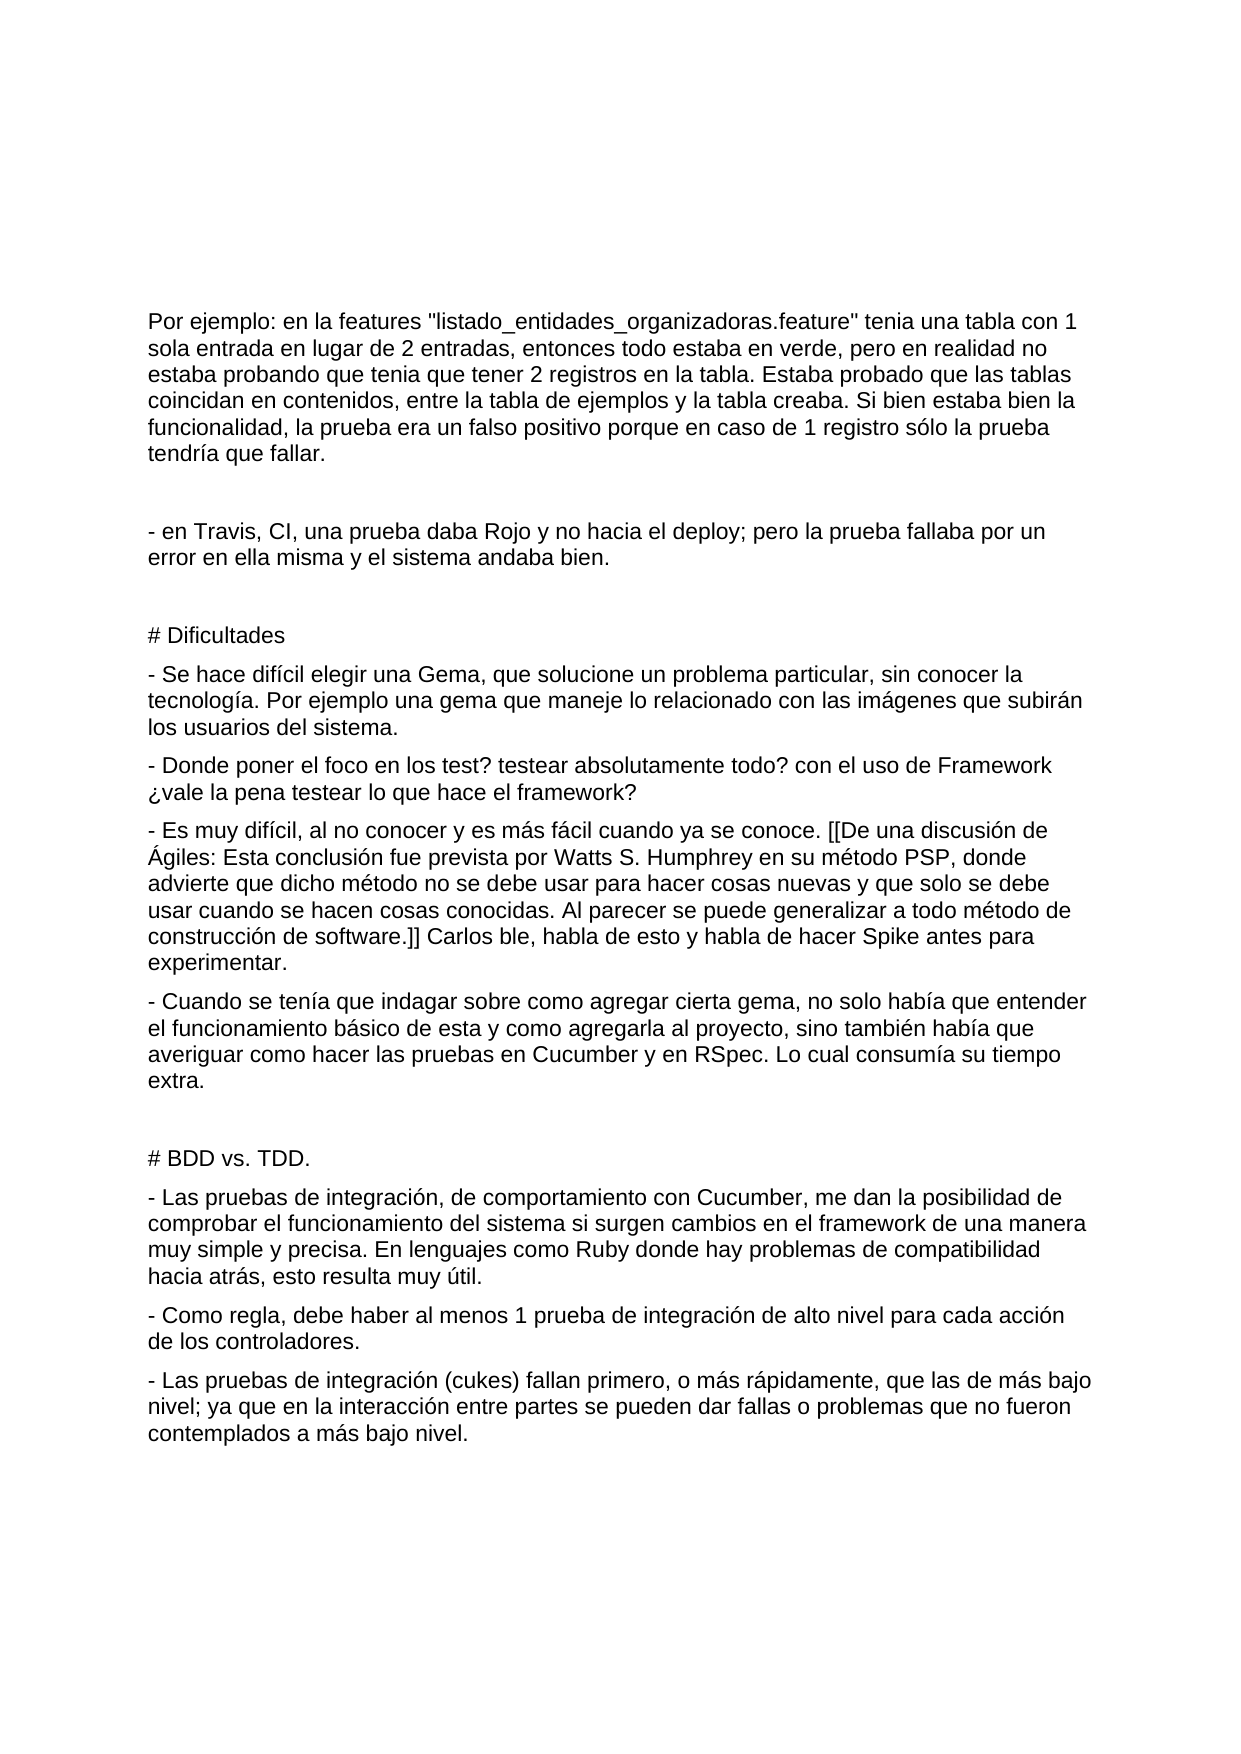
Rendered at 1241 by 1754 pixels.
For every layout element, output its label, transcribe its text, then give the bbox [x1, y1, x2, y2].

text - Las pruebas de integración, de comportamiento con Cucumber, me dan la posibilidad de comprobar el funcionamiento del sistema si surgen cambios en el framework de una manera muy simple y precisa. En lenguajes como Ruby donde hay problemas de compatibilidad hacia atrás, esto resulta muy útil. [148, 1184, 1093, 1289]
text Por ejemplo: en la features "listado_entidades_organizadoras.feature" tenia una tabla con 1 sola entrada en lugar de 2 entradas, entonces todo estaba en verde, pero en realidad no estaba probando que tenia que tener 2 registros en la tabla. Estaba probado que las tablas coincidan en contenidos, entre la tabla de ejemplos y la tabla creaba. Si bien estaba bien la funcionalidad, la prueba era un falso positivo porque en caso de 1 registro sólo la prueba tendría que fallar. [148, 308, 1093, 466]
text - Cuando se tenía que indagar sobre como agregar cierta gema, no solo había que entender el funcionamiento básico de esta y como agregarla al proyecto, sino también había que averiguar como hacer las pruebas en Cucumber y en RSpec. Lo cual consumía su tiempo extra. [148, 988, 1093, 1093]
text # Dificultades [148, 622, 1093, 648]
text - Como regla, debe haber al menos 1 prueba de integración de alto nivel para cada acción de los controladores. [148, 1302, 1093, 1354]
text - Donde poner el foco en los test? testear absolutamente todo? con el uso de Framework ¿vale la pena testear lo que hace el framework? [148, 752, 1093, 805]
text - Las pruebas de integración (cukes) fallan primero, o más rápidamente, que las de más bajo nivel; ya que en la interacción entre partes se pueden dar fallas o problemas que no fueron contemplados a más bajo nivel. [148, 1367, 1093, 1446]
text # BDD vs. TDD. [148, 1145, 1093, 1171]
text - Se hace difícil elegir una Gema, que solucione un problema particular, sin conocer la tecnología. Por ejemplo una gema que maneje lo relacionado con las imágenes que subirán los usuarios del sistema. [148, 661, 1093, 740]
text - Es muy difícil, al no conocer y es más fácil cuando ya se conoce. [[De una discusión de Ágiles: Esta conclusión fue prevista por Watts S. Humphrey en su método PSP, donde advierte que dicho método no se debe usar para hacer cosas nuevas y que solo se debe usar cuando se hacen cosas conocidas. Al parecer se puede generalizar a todo método de construcción de software.]] Carlos ble, habla de esto y habla de hacer Spike antes para experimentar. [148, 817, 1093, 976]
text - en Travis, CI, una prueba daba Rojo y no hacia el deploy; pero la prueba fallaba por un error en ella misma y el sistema andaba bien. [148, 518, 1093, 571]
